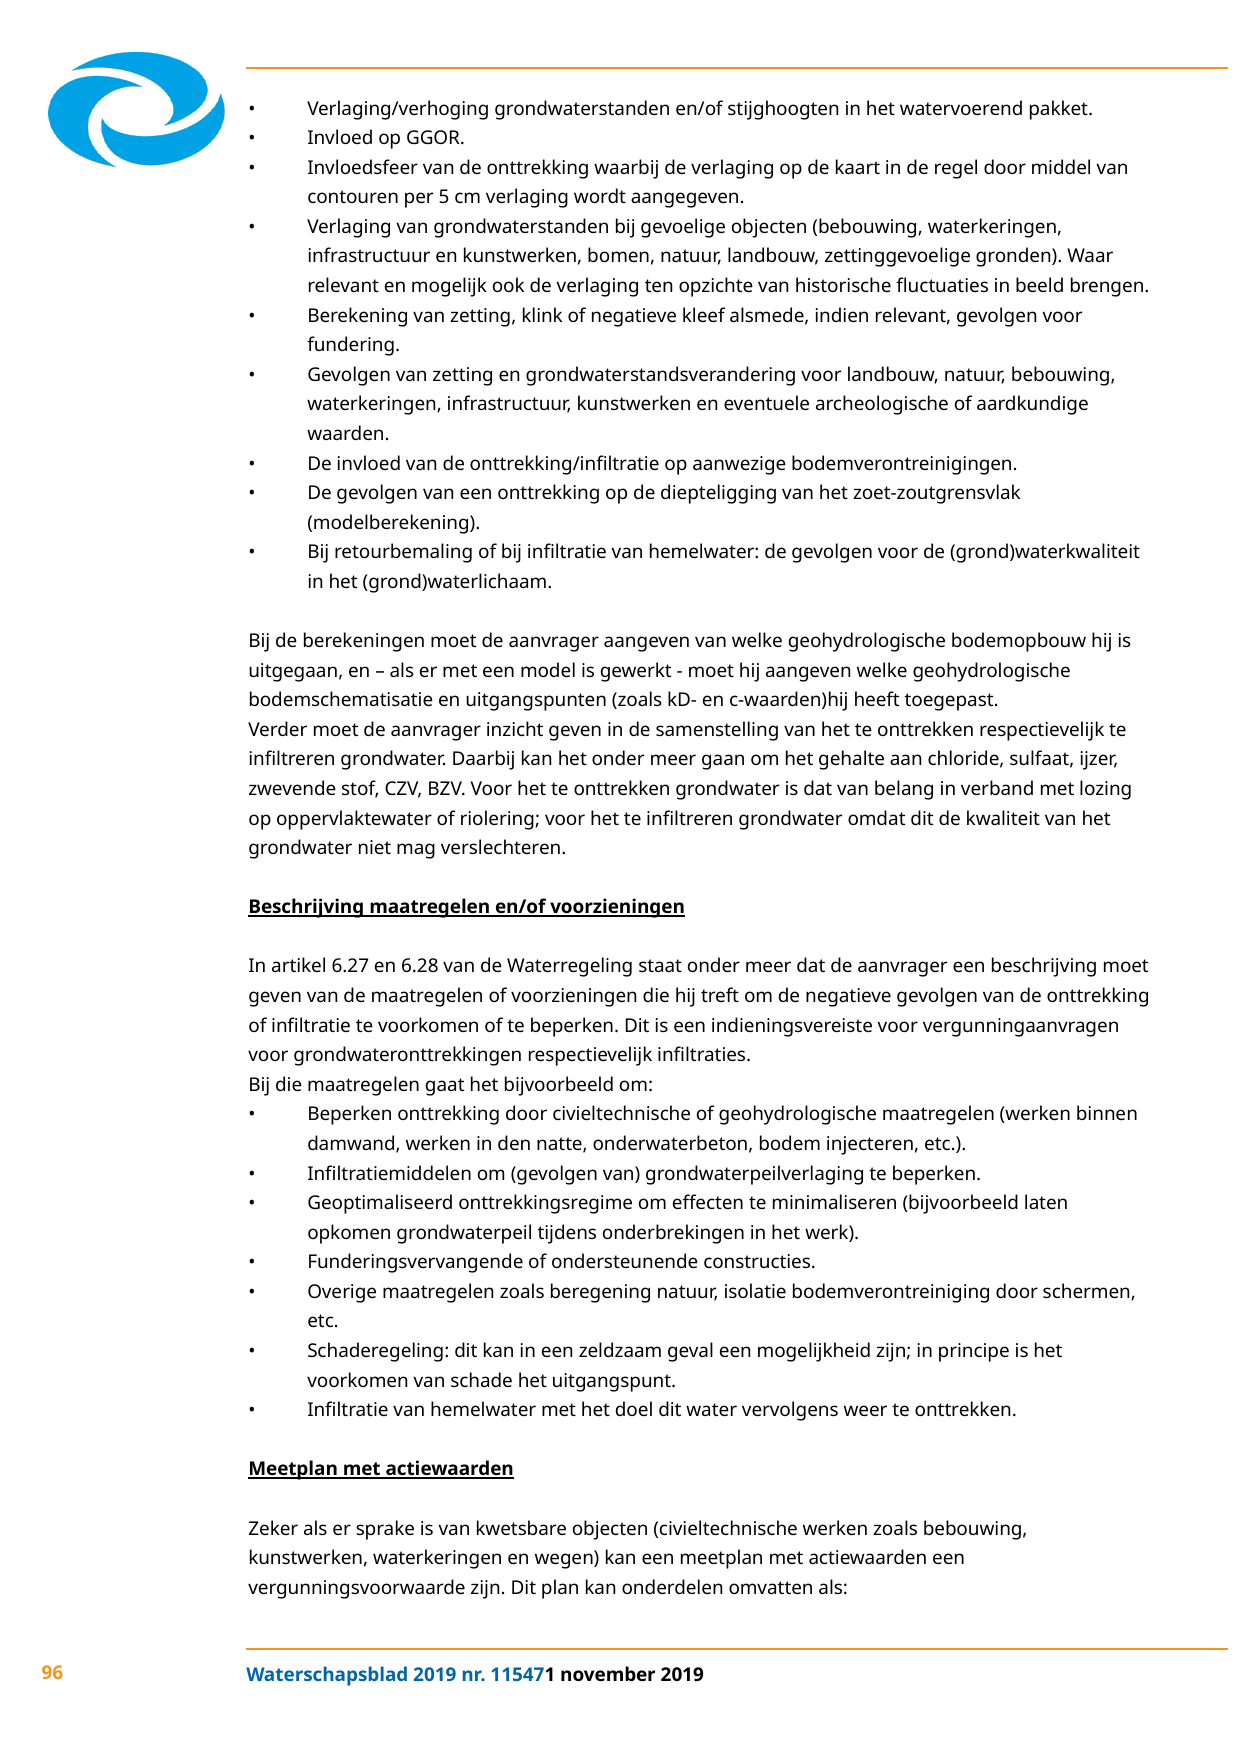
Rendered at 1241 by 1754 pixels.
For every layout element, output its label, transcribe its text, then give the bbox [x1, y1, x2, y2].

list Berekening van zetting, klink of negatieve kleef alsmede, indien relevant, gevolgen voor fundering. [248, 302, 1152, 357]
list De invloed van de onttrekking/infiltratie op aanwezige bodemverontreinigingen. [248, 450, 1152, 476]
text Beschrijving maatregelen en/of voorzieningen [248, 893, 1152, 919]
list Gevolgen van zetting en grondwaterstandsverandering voor landbouw, natuur, bebouwing, waterkeringen, infrastructuur, kunstwerken en eventuele archeologische of aardkundige waarden. [248, 361, 1152, 446]
text In artikel 6.27 en 6.28 van de Waterregeling staat onder meer dat de aanvrager een beschrijving moet geven van de maatregelen of voorzieningen die hij treft om de negatieve gevolgen van de onttrekking of infiltratie te voorkomen of te beperken. Dit is een indieningsvereiste voor vergunningaanvragen voor grondwateronttrekkingen respectievelijk infiltraties. [248, 953, 1152, 1067]
text Meetplan met actiewaarden [248, 1456, 1152, 1481]
list Verlaging van grondwaterstanden bij gevoelige objecten (bebouwing, waterkeringen, infrastructuur en kunstwerken, bomen, natuur, landbouw, zettinggevoelige gronden). Waar relevant en mogelijk ook de verlaging ten opzichte van historische fluctuaties in beeld brengen. [248, 213, 1152, 298]
text Bij de berekeningen moet de aanvrager aangeven van welke geohydrologische bodemopbouw hij is uitgegaan, en – als er met een model is gewerkt - moet hij aangeven welke geohydrologische bodemschematisatie en uitgangspunten (zoals kD- en c-waarden)hij heeft toegepast. [248, 627, 1152, 712]
list Schaderegeling: dit kan in een zeldzaam geval een mogelijkheid zijn; in principe is het voorkomen van schade het uitgangspunt. [248, 1337, 1152, 1393]
list Invloed op GGOR. [248, 124, 1152, 150]
list Infiltratiemiddelen om (gevolgen van) grondwaterpeilverlaging te beperken. [248, 1160, 1152, 1186]
list Verlaging/verhoging grondwaterstanden en/of stijghoogten in het watervoerend pakket. [248, 95, 1152, 121]
list Overige maatregelen zoals beregening natuur, isolatie bodemverontreiniging door schermen, etc. [248, 1278, 1152, 1333]
picture [41, 47, 231, 172]
list De gevolgen van een onttrekking op de diepteligging van het zoet-zoutgrensvlak (modelberekening). [248, 479, 1152, 535]
list Geoptimaliseerd onttrekkingsregime om effecten te minimaliseren (bijvoorbeeld laten opkomen grondwaterpeil tijdens onderbrekingen in het werk). [248, 1189, 1152, 1245]
list Invloedsfeer van de onttrekking waarbij de verlaging op de kaart in de regel door middel van contouren per 5 cm verlaging wordt aangegeven. [248, 154, 1152, 209]
list Funderingsvervangende of ondersteunende constructies. [248, 1248, 1152, 1274]
list Beperken onttrekking door civieltechnische of geohydrologische maatregelen (werken binnen damwand, werken in den natte, onderwaterbeton, bodem injecteren, etc.). [248, 1101, 1152, 1156]
text Bij die maatregelen gaat het bijvoorbeeld om: [248, 1071, 1152, 1097]
list Infiltratie van hemelwater met het doel dit water vervolgens weer te onttrekken. [248, 1396, 1152, 1422]
text Zeker als er sprake is van kwetsbare objecten (civieltechnische werken zoals bebouwing, kunstwerken, waterkeringen en wegen) kan een meetplan met actiewaarden een vergunningsvoorwaarde zijn. Dit plan kan onderdelen omvatten als: [248, 1515, 1152, 1600]
list Bij retourbemaling of bij infiltratie van hemelwater: de gevolgen voor de (grond)waterkwaliteit in het (grond)waterlichaam. [248, 538, 1152, 594]
text Verder moet de aanvrager inzicht geven in de samenstelling van het te onttrekken respectievelijk te infiltreren grondwater. Daarbij kan het onder meer gaan om het gehalte aan chloride, sulfaat, ijzer, zwevende stof, CZV, BZV. Voor het te onttrekken grondwater is dat van belang in verband met lozing op oppervlaktewater of riolering; voor het te infiltreren grondwater omdat dit de kwaliteit van het grondwater niet mag verslechteren. [248, 716, 1152, 860]
